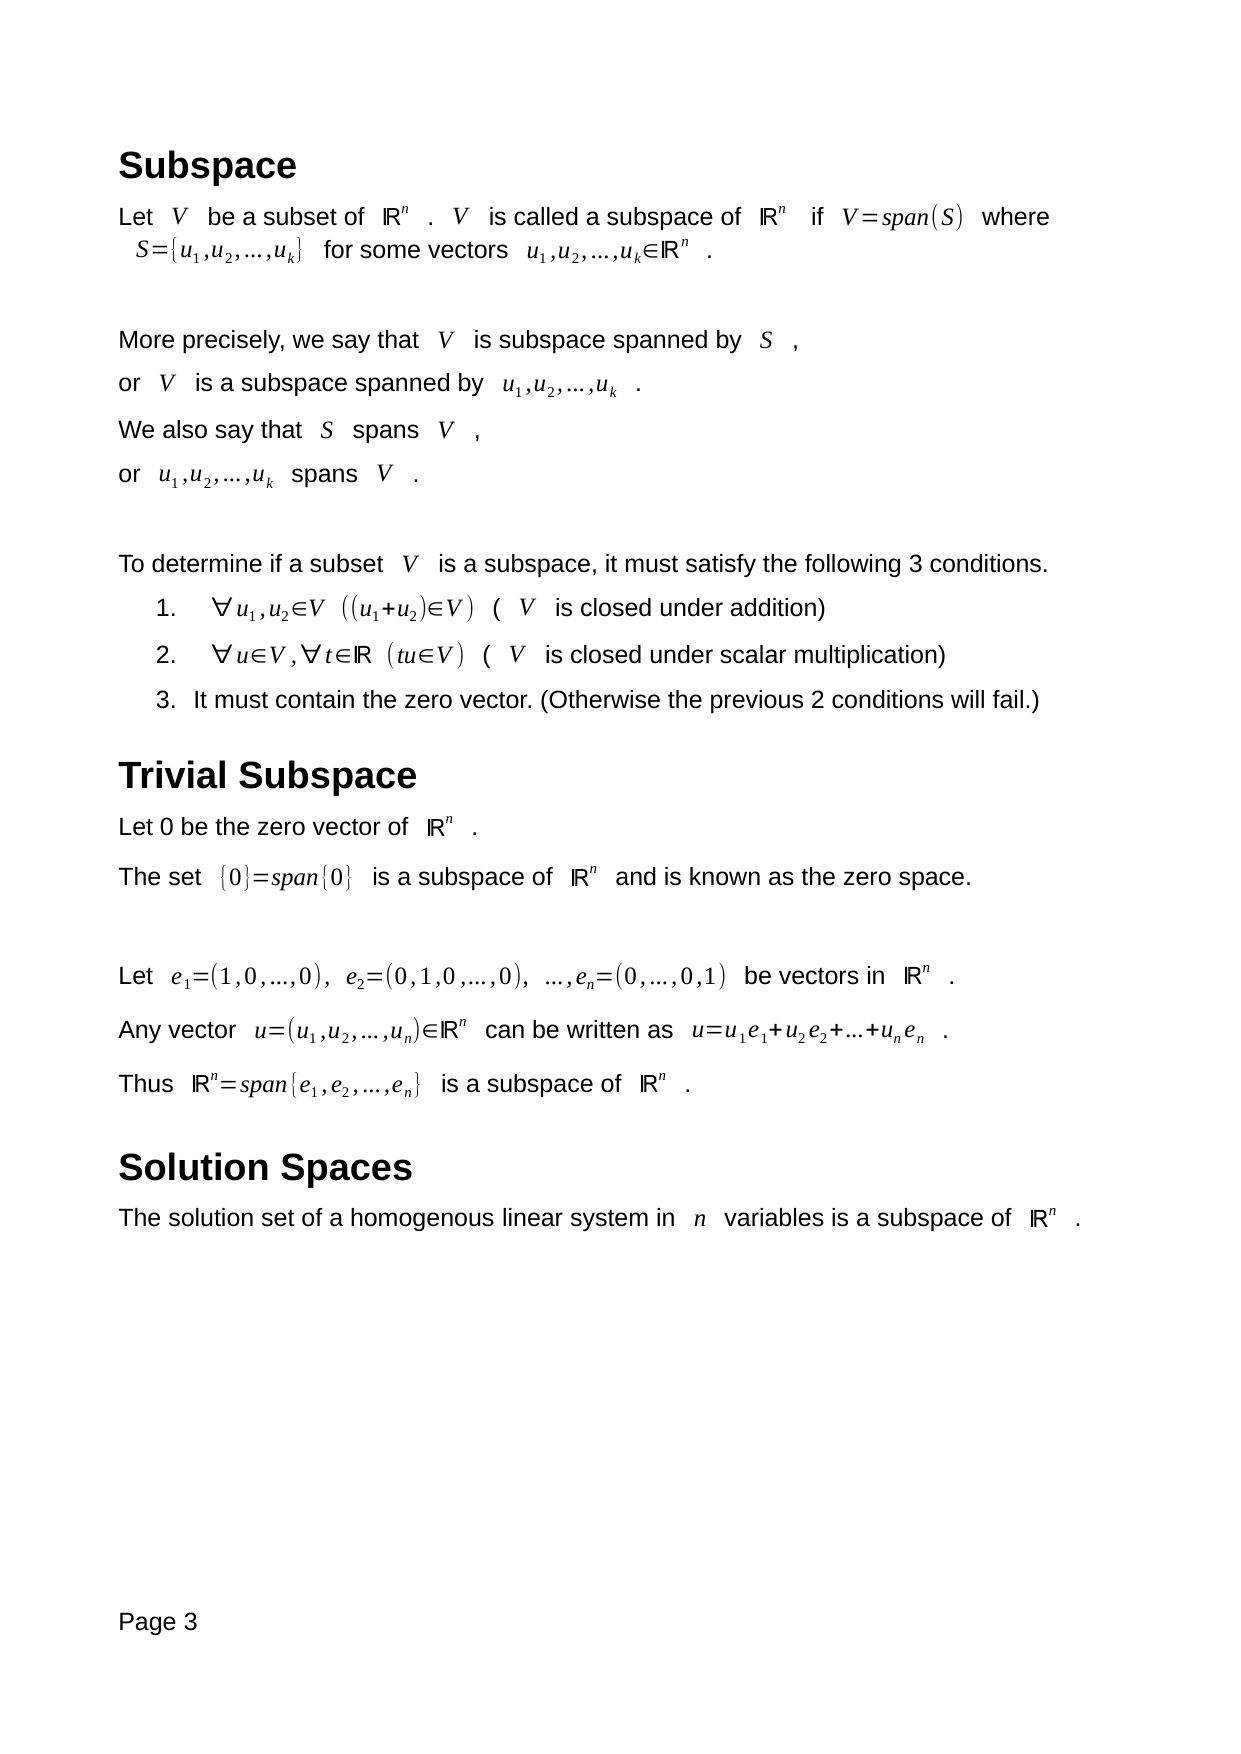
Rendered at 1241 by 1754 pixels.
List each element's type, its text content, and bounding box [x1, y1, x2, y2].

list (is closed under scalar multiplication) [156, 640, 1122, 670]
text The solution set of a homogenous linear system invariables is a subspace of. [118, 1201, 1122, 1232]
list It must contain the zero vector. (Otherwise the previous 2 conditions will fail.) [156, 685, 1122, 714]
text orspans. [118, 459, 1122, 491]
text To determine if a subsetis a subspace, it must satisfy the following 3 conditions. [118, 549, 1122, 578]
text Any vectorcan be written as. [118, 1012, 1122, 1047]
text More precisely, we say thatis subspace spanned by, [118, 325, 1122, 354]
text Thusis a subspace of. [118, 1066, 1122, 1101]
subtitle Solution Spaces [118, 1145, 1122, 1188]
text Let 0 be the zero vector of. [118, 809, 1122, 841]
subtitle Subspace [118, 143, 1122, 187]
text Letbe vectors in. [118, 958, 1122, 993]
text Letbe a subset of.is called a subspace of ifwherefor some vectors. [118, 199, 1122, 267]
text We also say thatspans, [118, 416, 1122, 444]
list (is closed under addition) [156, 593, 1122, 625]
text The setis a subspace ofand is known as the zero space. [118, 859, 1122, 892]
text oris a subspace spanned by. [118, 368, 1122, 401]
subtitle Trivial Subspace [118, 753, 1122, 797]
